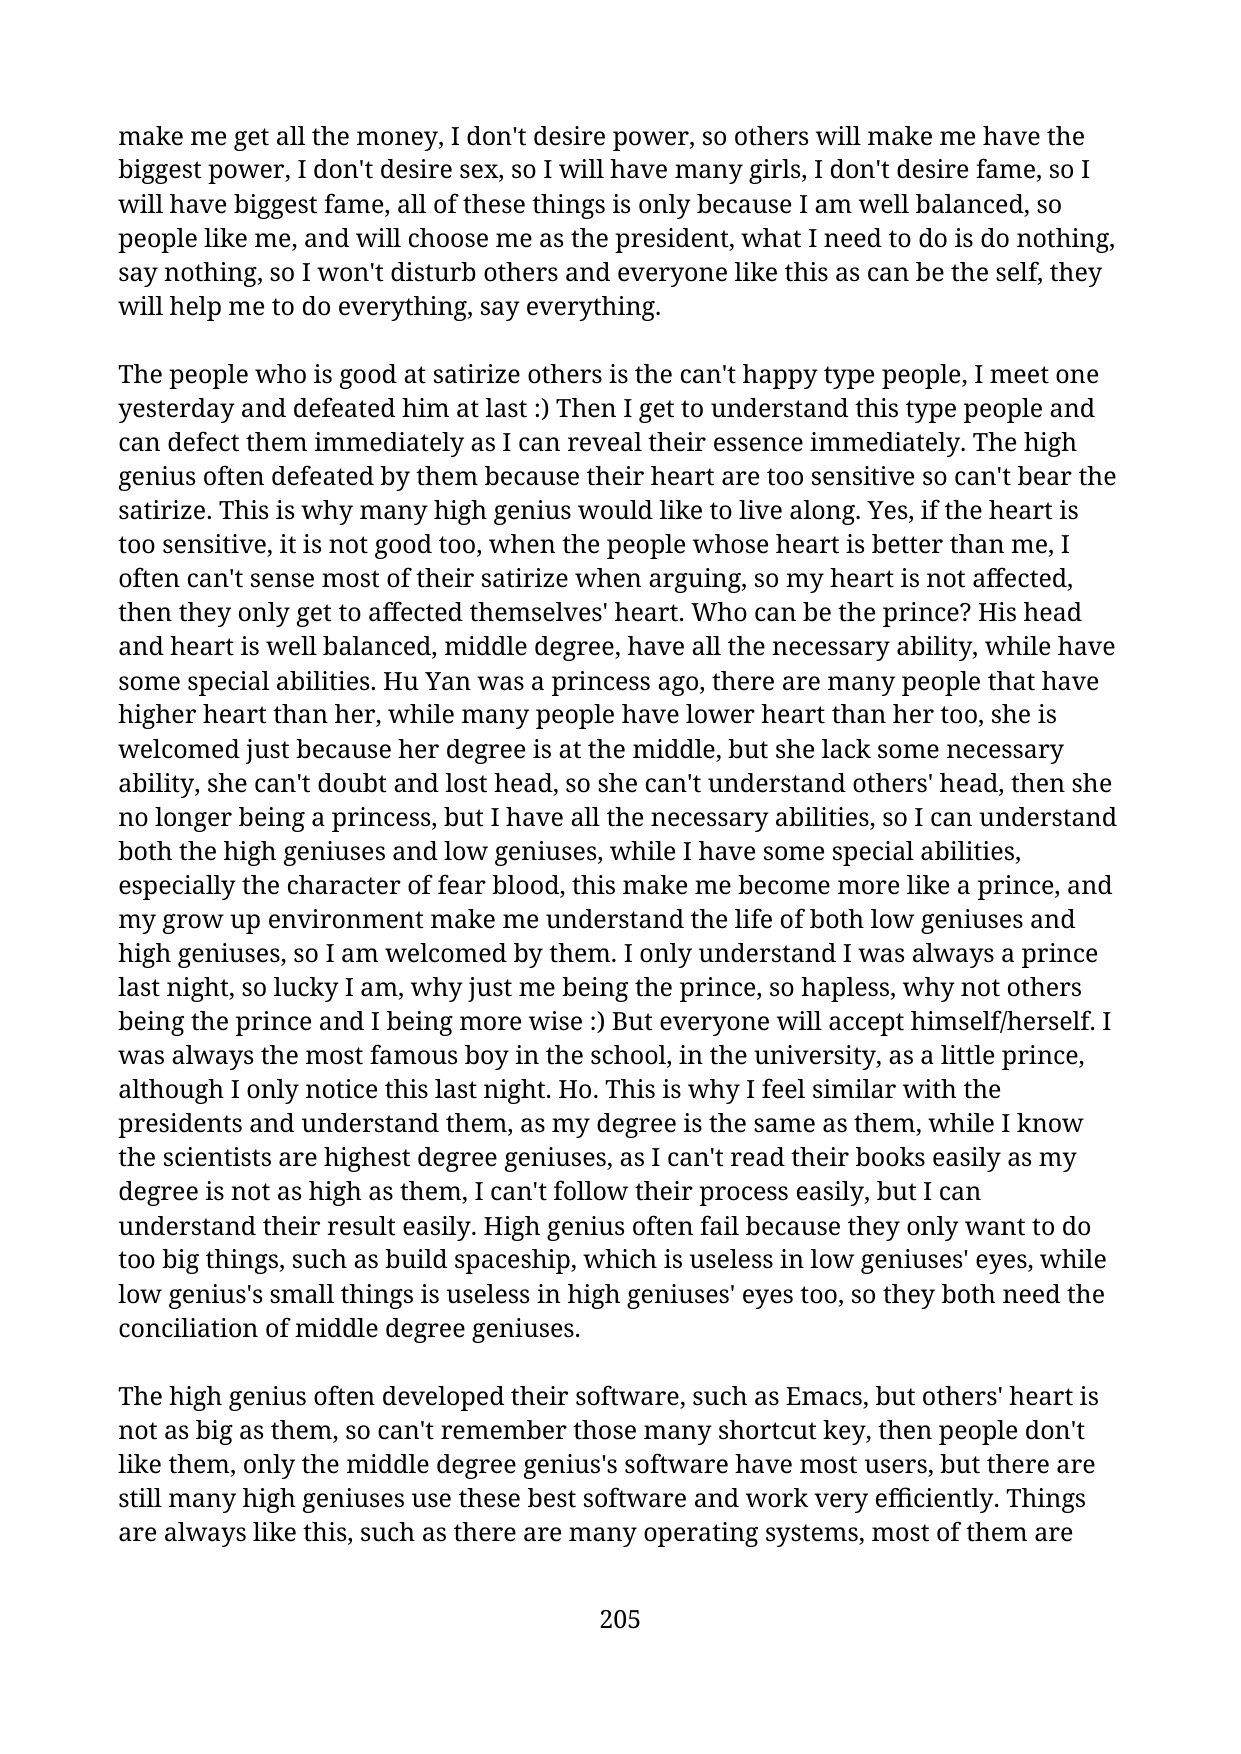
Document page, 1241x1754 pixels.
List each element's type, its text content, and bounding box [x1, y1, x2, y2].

text The high genius often developed their software, such as Emacs, but others' heart is not as big as them, so can't remember those many shortcut key, then people don't like them, only the middle degree genius's software have most users, but there are still many high geniuses use these best software and work very efficiently. Things are always like this, such as there are many operating systems, most of them are [118, 1378, 1122, 1549]
text The people who is good at satirize others is the can't happy type people, I meet one yesterday and defeated him at last :) Then I get to understand this type people and can defect them immediately as I can reveal their essence immediately. The high genius often defeated by them because their heart are too sensitive so can't bear the satirize. This is why many high genius would like to live along. Yes, if the heart is too sensitive, it is not good too, when the people whose heart is better than me, I often can't sense most of their satirize when arguing, so my heart is not affected, then they only get to affected themselves' heart. Who can be the prince? His head and heart is well balanced, middle degree, have all the necessary ability, while have some special abilities. Hu Yan was a princess ago, there are many people that have higher heart than her, while many people have lower heart than her too, she is welcomed just because her degree is at the middle, but she lack some necessary ability, she can't doubt and lost head, so she can't understand others' head, then she no longer being a princess, but I have all the necessary abilities, so I can understand both the high geniuses and low geniuses, while I have some special abilities, especially the character of fear blood, this make me become more like a prince, and my grow up environment make me understand the life of both low geniuses and high geniuses, so I am welcomed by them. I only understand I was always a prince last night, so lucky I am, why just me being the prince, so hapless, why not others being the prince and I being more wise :) But everyone will accept himself/herself. I was always the most famous boy in the school, in the university, as a little prince, although I only notice this last night. Ho. This is why I feel similar with the presidents and understand them, as my degree is the same as them, while I know the scientists are highest degree geniuses, as I can't read their books easily as my degree is not as high as them, I can't follow their process easily, but I can understand their result easily. High genius often fail because they only want to do too big things, such as build spaceship, which is useless in low geniuses' eyes, while low genius's small things is useless in high geniuses' eyes too, so they both need the conciliation of middle degree geniuses. [118, 357, 1122, 1344]
text make me get all the money, I don't desire power, so others will make me have the biggest power, I don't desire sex, so I will have many girls, I don't desire fame, so I will have biggest fame, all of these things is only because I am well balanced, so people like me, and will choose me as the president, what I need to do is do nothing, say nothing, so I won't disturb others and everyone like this as can be the self, they will help me to do everything, say everything. [118, 118, 1122, 322]
